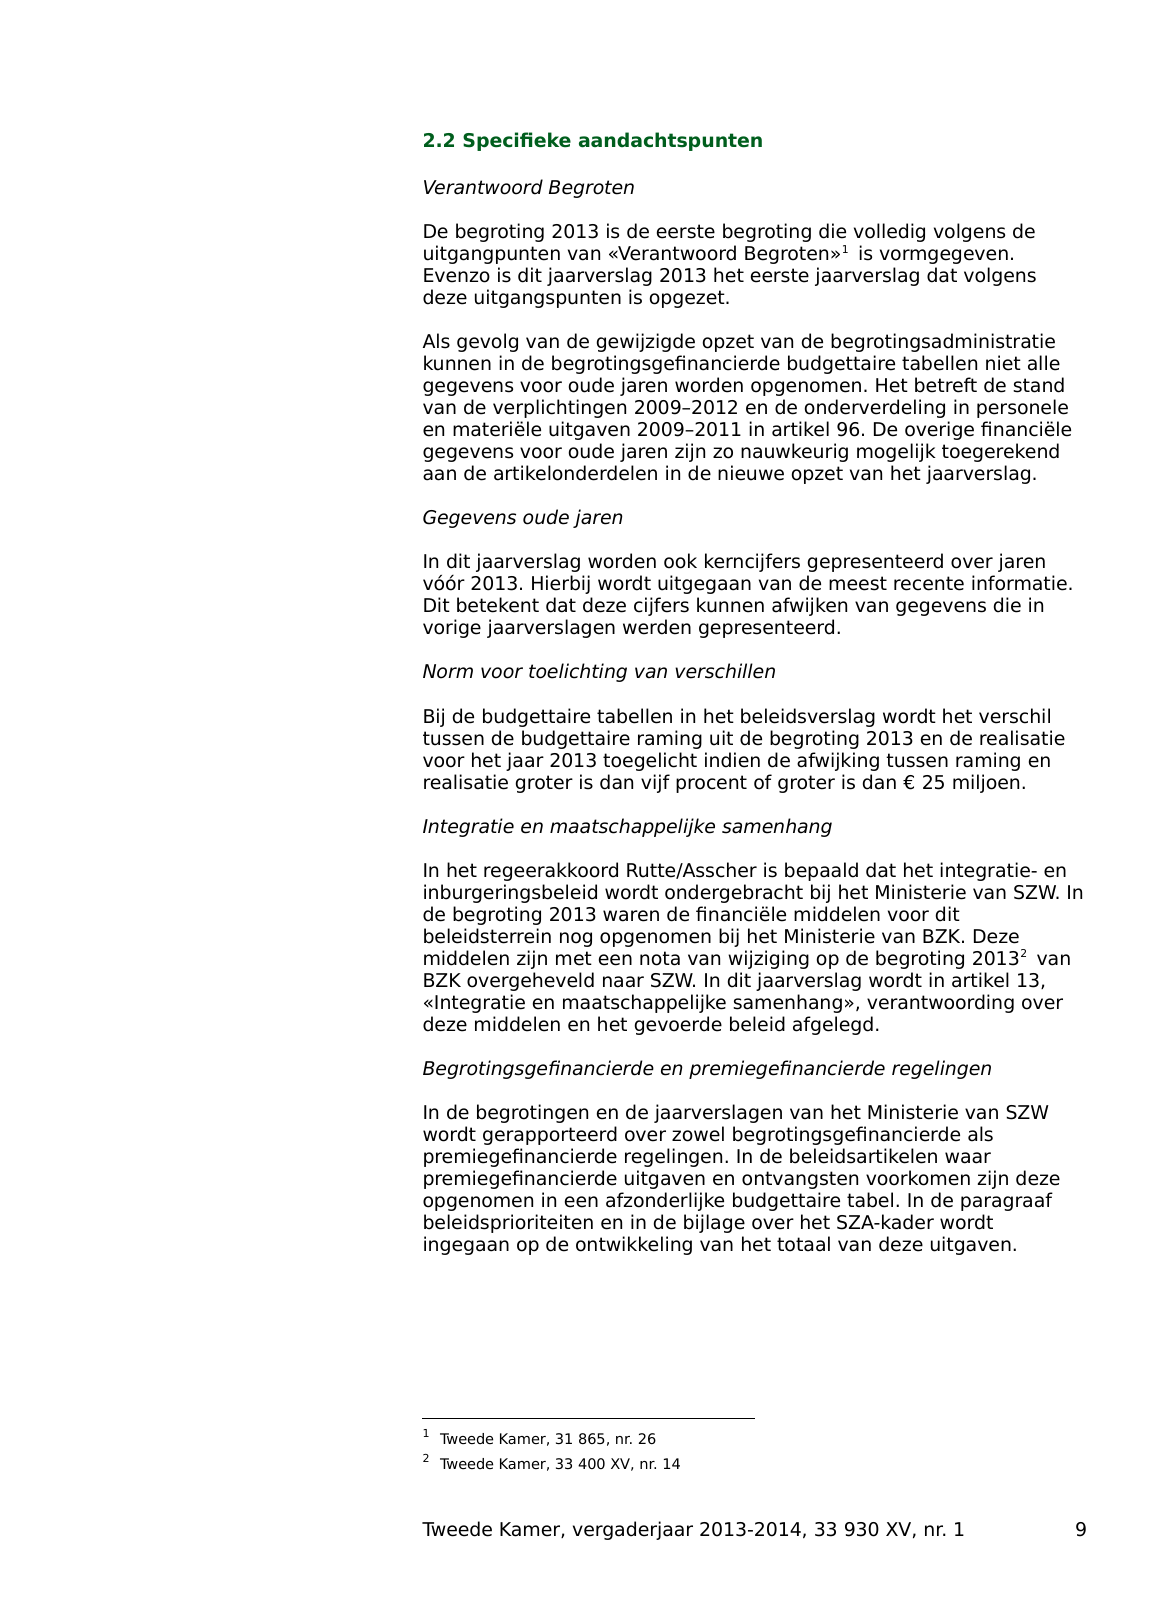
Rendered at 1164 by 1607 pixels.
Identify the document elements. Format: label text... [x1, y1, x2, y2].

subtitle Integratie en maatschappelijke samenhang [422, 816, 1087, 838]
text In het regeerakkoord Rutte/Asscher is bepaald dat het integratie- en inburgeringsbeleid wordt ondergebracht bij het Ministerie van SZW. In de begroting 2013 waren de financiële middelen voor dit beleidsterrein nog opgenomen bij het Ministerie van BZK. Deze middelen zijn met een nota van wijziging op de begroting 2013 van BZK overgeheveld naar SZW. In dit jaarverslag wordt in artikel 13, «Integratie en maatschappelijke samenhang», verantwoording over deze middelen en het gevoerde beleid afgelegd. [422, 860, 1087, 1036]
text De begroting 2013 is de eerste begroting die volledig volgens de uitgangpunten van «Verantwoord Begroten» is vormgegeven. Evenzo is dit jaarverslag 2013 het eerste jaarverslag dat volgens deze uitgangspunten is opgezet. [422, 221, 1087, 309]
text Bij de budgettaire tabellen in het beleidsverslag wordt het verschil tussen de budgettaire raming uit de begroting 2013 en de realisatie voor het jaar 2013 toegelicht indien de afwijking tussen raming en realisatie groter is dan vijf procent of groter is dan € 25 miljoen. [422, 706, 1087, 793]
text Als gevolg van de gewijzigde opzet van de begrotingsadministratie kunnen in de begrotingsgefinancierde budgettaire tabellen niet alle gegevens voor oude jaren worden opgenomen. Het betreft de stand van de verplichtingen 2009–2012 en de onderverdeling in personele en materiële uitgaven 2009–2011 in artikel 96. De overige financiële gegevens voor oude jaren zijn zo nauwkeurig mogelijk toegerekend aan de artikelonderdelen in de nieuwe opzet van het jaarverslag. [422, 331, 1087, 485]
subtitle Norm voor toelichting van verschillen [422, 661, 1087, 683]
text Tweede Kamer, 33 400 XV, nr. 14 [422, 1452, 1087, 1474]
text In de begrotingen en de jaarverslagen van het Ministerie van SZW wordt gerapporteerd over zowel begrotingsgefinancierde als premiegefinancierde regelingen. In de beleidsartikelen waar premiegefinancierde uitgaven en ontvangsten voorkomen zijn deze opgenomen in een afzonderlijke budgettaire tabel. In de paragraaf beleidsprioriteiten en in de bijlage over het SZA-kader wordt ingegaan op de ontwikkeling van het totaal van deze uitgaven. [422, 1102, 1087, 1256]
subtitle Gegevens oude jaren [422, 507, 1087, 529]
text Tweede Kamer, 31 865, nr. 26 [422, 1427, 1087, 1449]
subtitle Verantwoord Begroten [422, 177, 1087, 199]
subtitle Begrotingsgefinancierde en premiegefinancierde regelingen [422, 1058, 1087, 1080]
subtitle 2.2 Specifieke aandachtspunten [422, 130, 1087, 152]
text In dit jaarverslag worden ook kerncijfers gepresenteerd over jaren vóór 2013. Hierbij wordt uitgegaan van de meest recente informatie. Dit betekent dat deze cijfers kunnen afwijken van gegevens die in vorige jaarverslagen werden gepresenteerd. [422, 551, 1087, 639]
